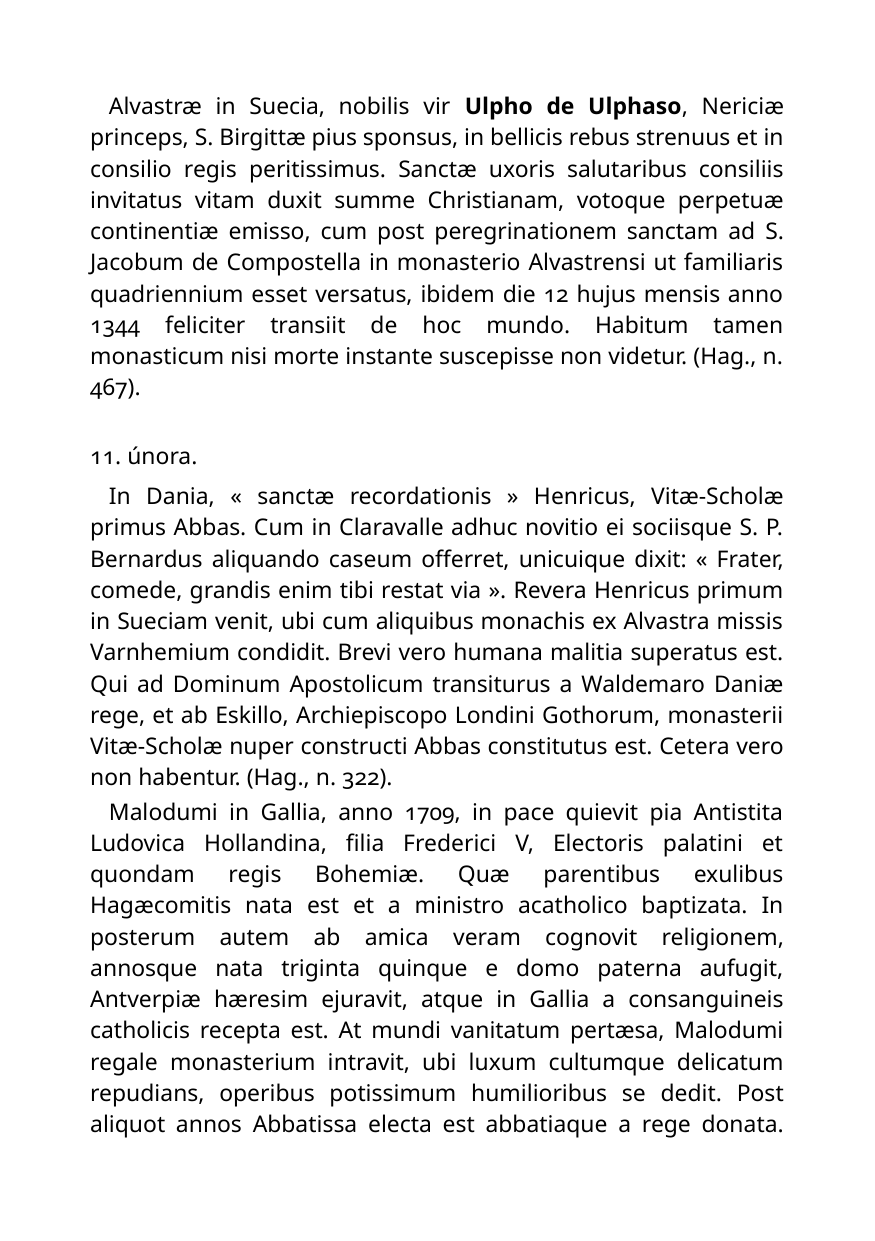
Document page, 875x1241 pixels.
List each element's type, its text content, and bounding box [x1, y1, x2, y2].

text Alvastræ in Suecia, nobilis vir Ulpho de Ulphaso, Nericiæ princeps, S. Birgittæ pius sponsus, in bellicis rebus strenuus et in consilio regis peritissimus. Sanctæ uxoris salutaribus consiliis invitatus vitam duxit summe Christianam, votoque perpetuæ continentiæ emisso, cum post peregrina­tionem sanctam ad S. Jacobum de Compostella in monasterio Alvastrensi ut familiaris quadriennium esset versatus, ibidem die 12 hujus mensis anno 1344 feliciter transiit de hoc mundo. Habitum tamen monasticum nisi morte instante suscepisse non videtur. (Hag., n. 467). [90, 90, 784, 402]
text 11. února. [90, 440, 784, 471]
text In Dania, « sanctæ recordationis » Henricus, Vitæ-Scholæ primus Abbas. Cum in Claravalle adhuc novitio ei sociisque S. P. Bernardus aliquando caseum offerret, unicuique dixit: « Frater, comede, grandis enim tibi restat via ». Revera Henricus primum in Sueciam venit, ubi cum aliquibus monachis ex Alvastra missis Varnhemium condidit. Brevi vero humana malitia superatus est. Qui ad Dominum Apostolicum transiturus a Waldemaro Daniæ rege, et ab Eskillo, Archiepiscopo Londini Gothorum, monasterii Vitæ-Scholæ nuper constructi Abbas constitutus est. Cetera vero non habentur. (Hag., n. 322). [90, 480, 784, 792]
text Malodumi in Gallia, anno 1709, in pace quievit pia Antistita Ludovica Hollandina, filia Frederici V, Electoris palatini et quondam regis Bohemiæ. Quæ parentibus exulibus Hagæcomitis nata est et a ministro acatholico baptizata. In poste­rum autem ab amica veram cognovit religionem, annosque nata triginta quinque e domo paterna aufugit, Antverpiæ hæresim ejuravit, atque in Gallia a consanguineis catholicis recepta est. At mundi vanitatum pertæsa, Malodumi regale monasterium intravit, ubi luxum cultumque delicatum repu­dians, operibus potissimum humilioribus se dedit. Post aliquot annos Abbatissa electa est abbatiaque a rege donata. [90, 796, 784, 1139]
